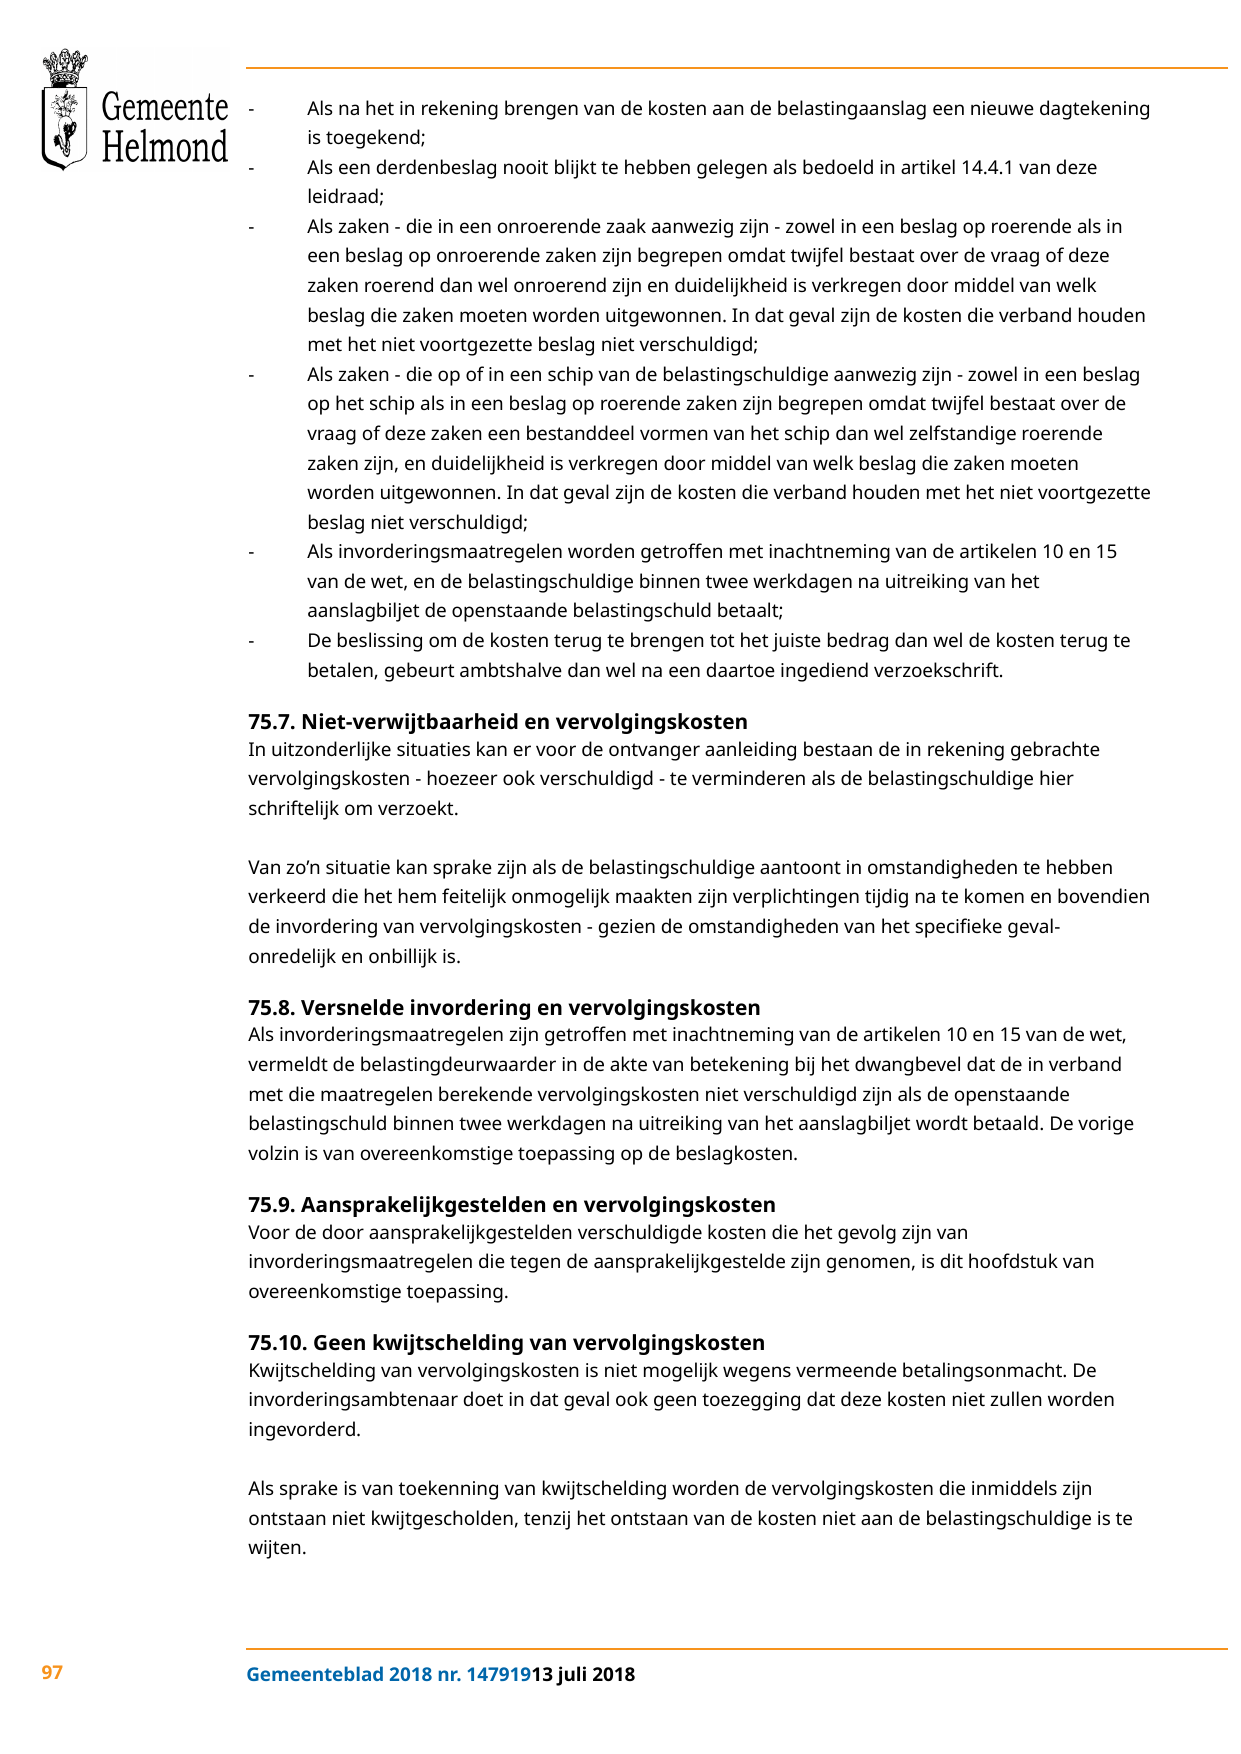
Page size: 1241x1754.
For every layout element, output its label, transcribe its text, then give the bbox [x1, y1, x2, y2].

text Als sprake is van toekenning van kwijtschelding worden de vervolgingskosten die inmiddels zijn ontstaan niet kwijtgescholden, tenzij het ontstaan van de kosten niet aan de belastingschuldige is te wijten. [248, 1475, 1152, 1560]
text 75.7. Niet-verwijtbaarheid en vervolgingskosten [248, 707, 1152, 736]
text In uitzonderlijke situaties kan er voor de ontvanger aanleiding bestaan de in rekening gebrachte vervolgingskosten - hoezeer ook verschuldigd - te verminderen als de belastingschuldige hier schriftelijk om verzoekt. [248, 736, 1152, 821]
list Als invorderingsmaatregelen worden getroffen met inachtneming van de artikelen 10 en 15 van de wet, en de belastingschuldige binnen twee werkdagen na uitreiking van het aanslagbiljet de openstaande belastingschuld betaalt; [248, 538, 1152, 623]
text 75.9. Aansprakelijkgestelden en vervolgingskosten [248, 1190, 1152, 1219]
list Als zaken - die op of in een schip van de belastingschuldige aanwezig zijn - zowel in een beslag op het schip als in een beslag op roerende zaken zijn begrepen omdat twijfel bestaat over de vraag of deze zaken een bestanddeel vormen van het schip dan wel zelfstandige roerende zaken zijn, en duidelijkheid is verkregen door middel van welk beslag die zaken moeten worden uitgewonnen. In dat geval zijn de kosten die verband houden met het niet voortgezette beslag niet verschuldigd; [248, 361, 1152, 535]
text Voor de door aansprakelijkgestelden verschuldigde kosten die het gevolg zijn van invorderingsmaatregelen die tegen de aansprakelijkgestelde zijn genomen, is dit hoofdstuk van overeenkomstige toepassing. [248, 1219, 1152, 1304]
text 75.10. Geen kwijtschelding van vervolgingskosten [248, 1328, 1152, 1357]
list Als zaken - die in een onroerende zaak aanwezig zijn - zowel in een beslag op roerende als in een beslag op onroerende zaken zijn begrepen omdat twijfel bestaat over de vraag of deze zaken roerend dan wel onroerend zijn en duidelijkheid is verkregen door middel van welk beslag die zaken moeten worden uitgewonnen. In dat geval zijn de kosten die verband houden met het niet voortgezette beslag niet verschuldigd; [248, 213, 1152, 357]
list Als een derdenbeslag nooit blijkt te hebben gelegen als bedoeld in artikel 14.4.1 van deze leidraad; [248, 154, 1152, 209]
text 75.8. Versnelde invordering en vervolgingskosten [248, 993, 1152, 1022]
list Als na het in rekening brengen van de kosten aan de belastingaanslag een nieuwe dagtekening is toegekend; [248, 95, 1152, 150]
picture [41, 47, 231, 172]
text Kwijtschelding van vervolgingskosten is niet mogelijk wegens vermeende betalingsonmacht. De invorderingsambtenaar doet in dat geval ook geen toezegging dat deze kosten niet zullen worden ingevorderd. [248, 1357, 1152, 1442]
list De beslissing om de kosten terug te brengen tot het juiste bedrag dan wel de kosten terug te betalen, gebeurt ambtshalve dan wel na een daartoe ingediend verzoekschrift. [248, 627, 1152, 683]
text Van zo’n situatie kan sprake zijn als de belastingschuldige aantoont in omstandigheden te hebben verkeerd die het hem feitelijk onmogelijk maakten zijn verplichtingen tijdig na te komen en bovendien de invordering van vervolgingskosten - gezien de omstandigheden van het specifieke geval- onredelijk en onbillijk is. [248, 854, 1152, 968]
text Als invorderingsmaatregelen zijn getroffen met inachtneming van de artikelen 10 en 15 van de wet, vermeldt de belastingdeurwaarder in de akte van betekening bij het dwangbevel dat de in verband met die maatregelen berekende vervolgingskosten niet verschuldigd zijn als de openstaande belastingschuld binnen twee werkdagen na uitreiking van het aanslagbiljet wordt betaald. De vorige volzin is van overeenkomstige toepassing op de beslagkosten. [248, 1022, 1152, 1166]
